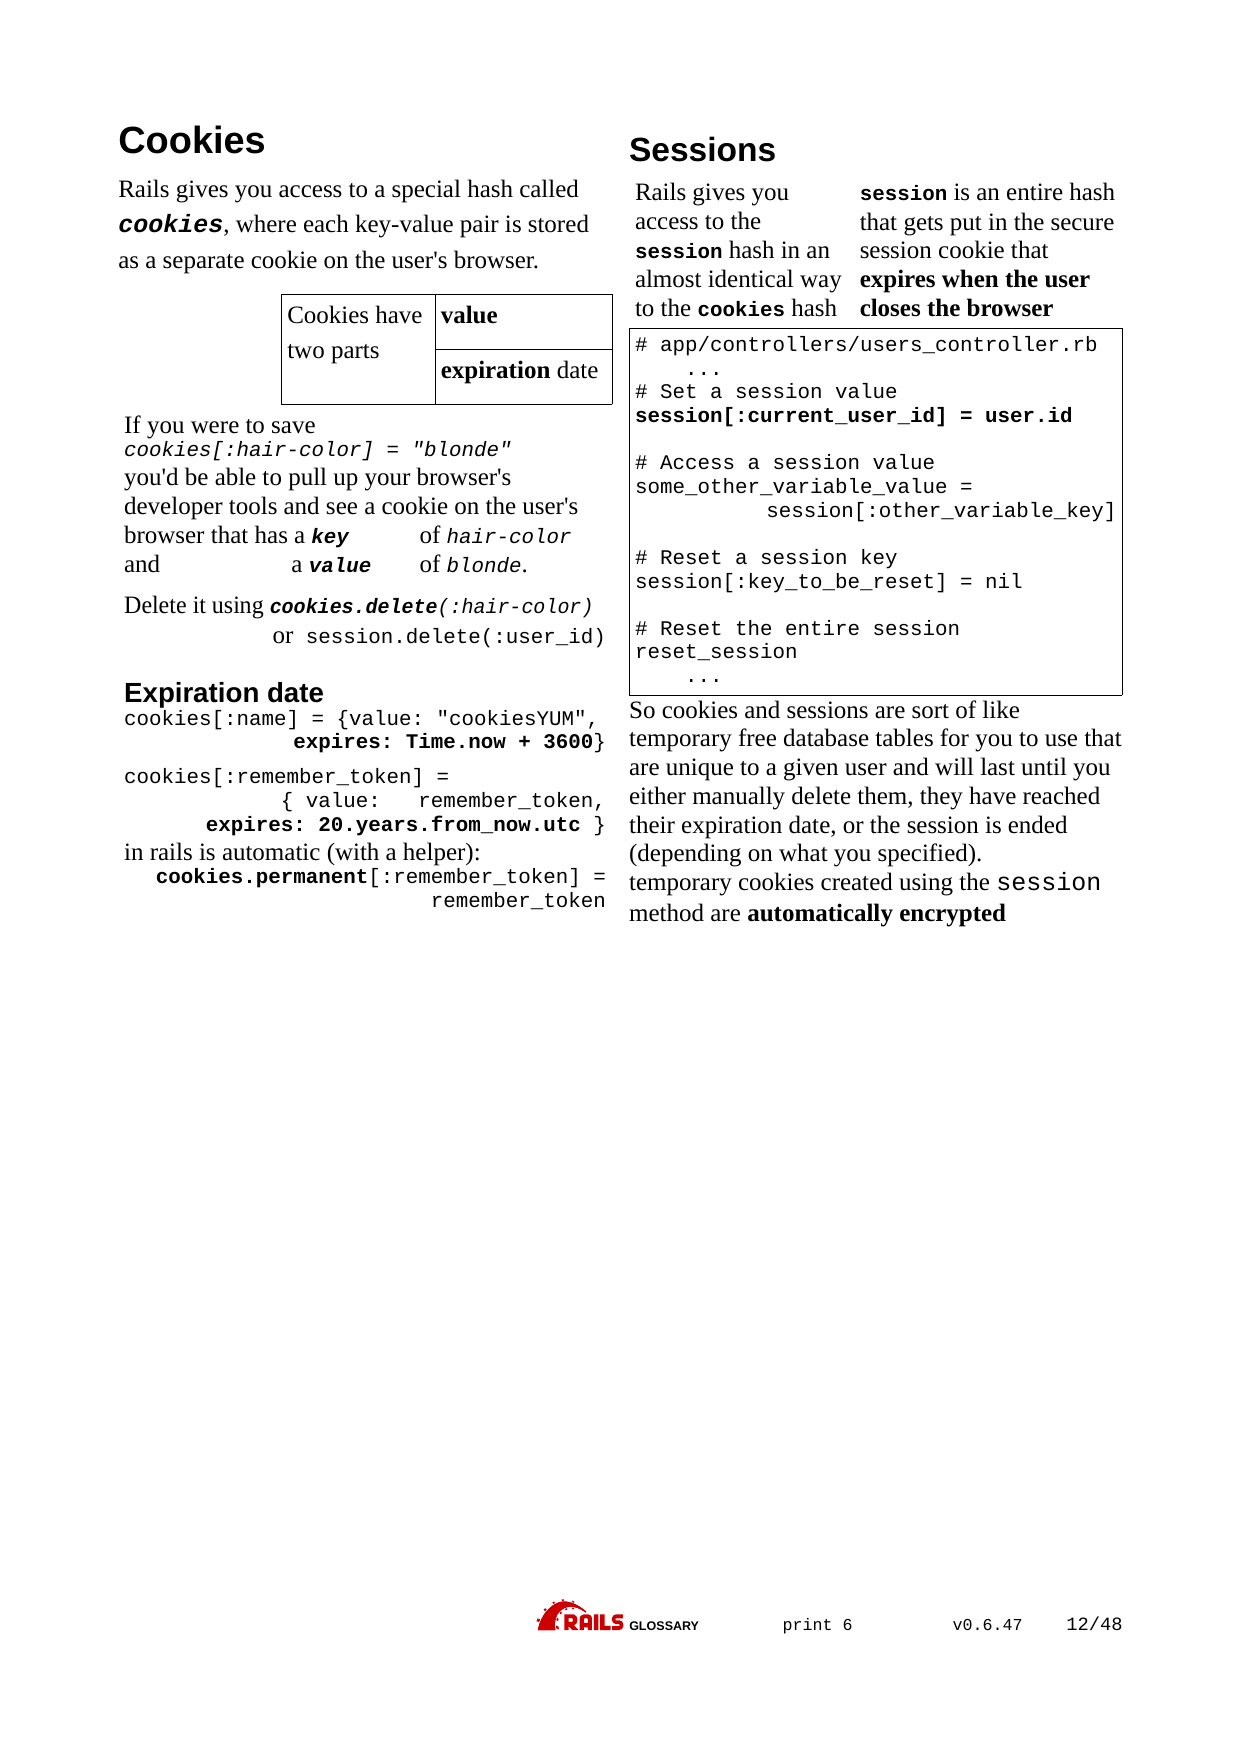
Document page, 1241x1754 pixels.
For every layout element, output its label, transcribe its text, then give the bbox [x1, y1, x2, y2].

table_cell # app/controllers/users_controller.rb ... # Set a session value session[:current_user_id] = user.id # Access a session value some_other_variable_value = session[:other_variable_key] # Reset a session key session[:key_to_be_reset] = nil # Reset the entire session reset_session ... [630, 329, 1122, 694]
table_header value [436, 295, 612, 349]
table_header Cookies have two parts [282, 295, 435, 404]
table_cell expiration date [436, 350, 612, 404]
text So cookies and sessions are sort of like temporary free database tables for you to use that are unique to a given user and will last until you either manually delete them, they have reached their expiration date, or the session is ended (depending on what you specified). [629, 696, 1122, 867]
table_cell cookies[:remember_token] = { value: remember_token, expires: 20.years.from_now.utc } in rails is automatic (with a helper): cookies.permanent[:remember_token] = remember_token [118, 761, 611, 919]
text temporary cookies created using the session method are automatically encrypted [629, 867, 1122, 927]
table_cell Expiration date cookies[:name] = {value: "cookiesYUM", expires: Time.now + 3600} [118, 655, 611, 761]
subtitle Sessions [629, 130, 1122, 168]
text Rails gives you access to a special hash called cookies, where each key-value pair is stored as a separate cookie on the user's browser. [118, 174, 611, 274]
table_header If you were to save cookies[:hair-color] = "blonde" you'd be able to pull up your browser's developer tools and see a cookie on the user's browser that has a key of hair-color and a value of blonde. [118, 404, 611, 585]
table_header Rails gives you access to the session hash in an almost identical way to the cookies hash [629, 171, 854, 328]
table_cell Delete it using cookies.delete(:hair-color) or session.delete(:user_id) [118, 585, 611, 655]
subtitle Cookies [118, 118, 611, 162]
table_header session is an entire hash that gets put in the secure session cookie that expires when the user closes the browser [854, 171, 1122, 328]
